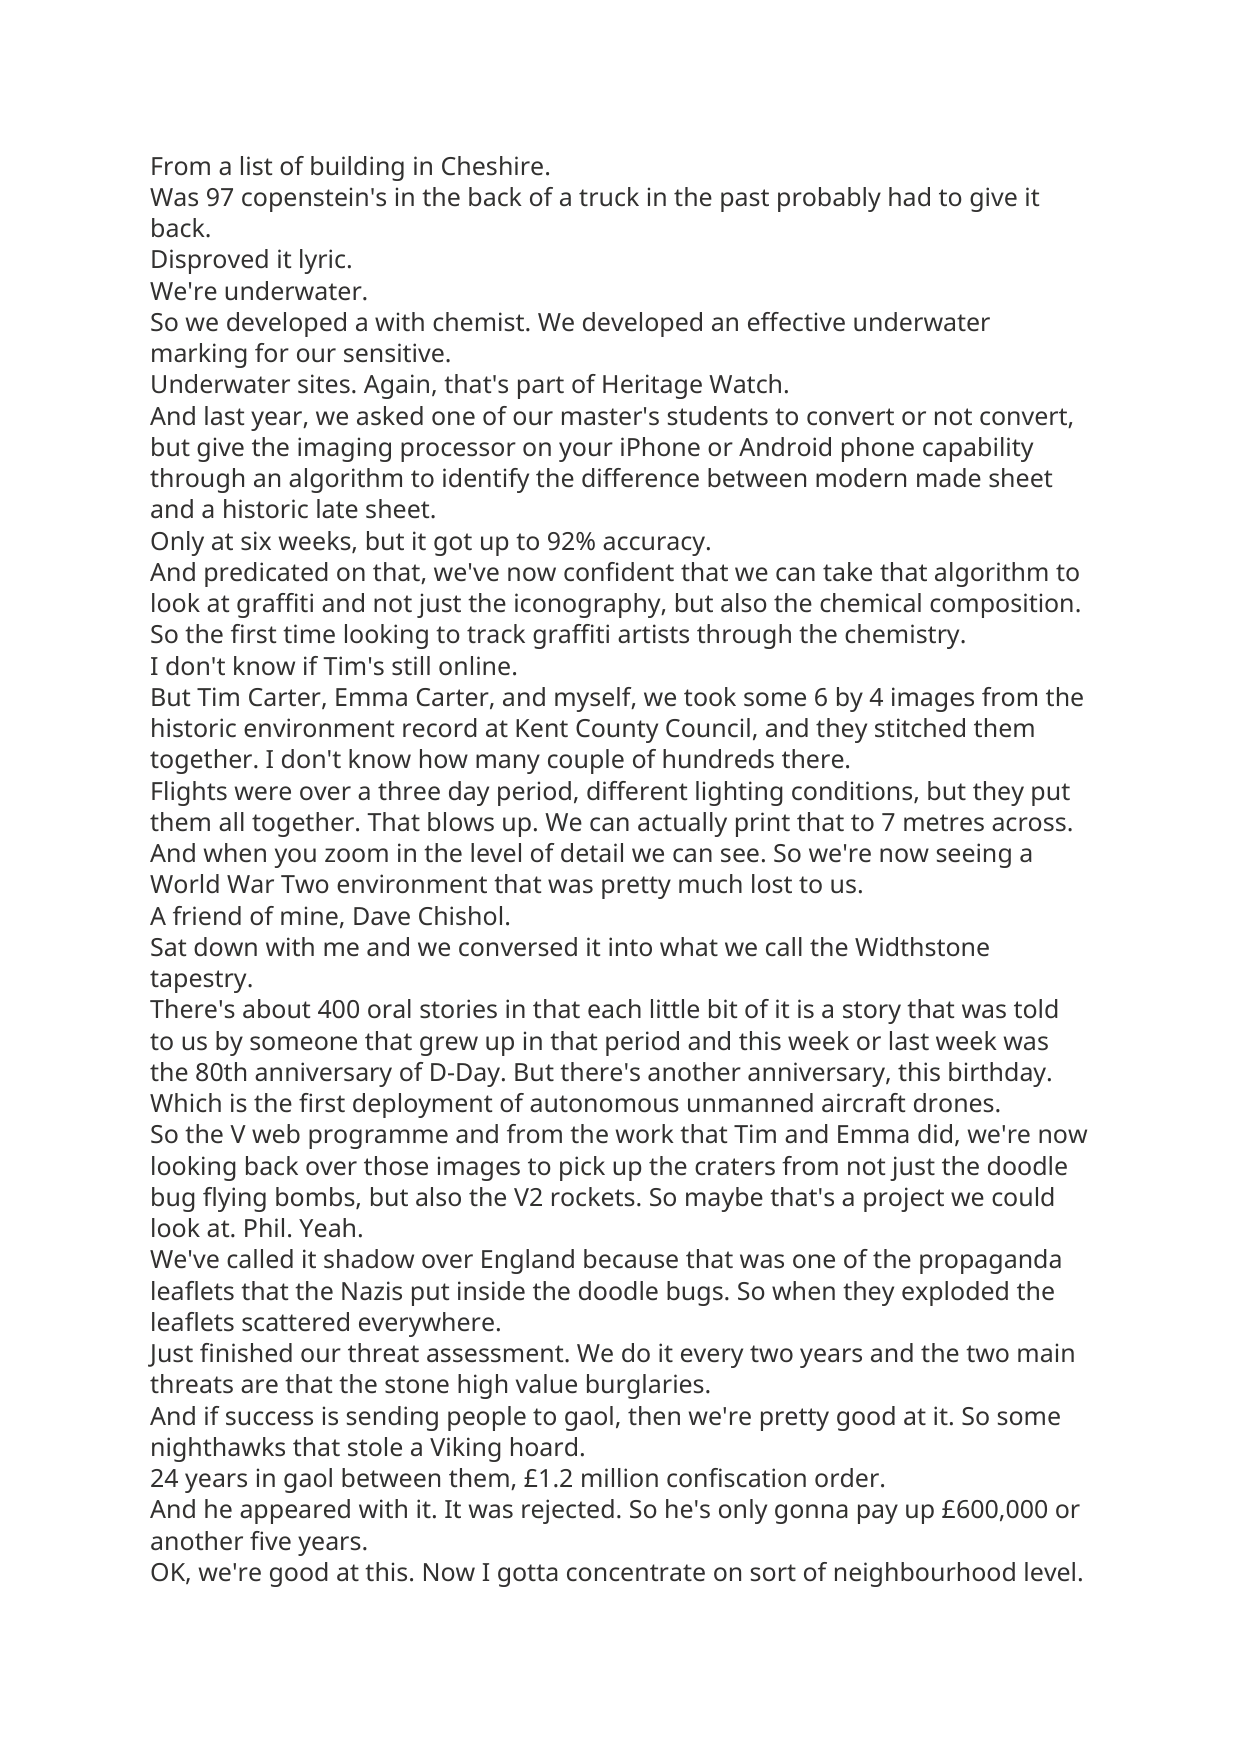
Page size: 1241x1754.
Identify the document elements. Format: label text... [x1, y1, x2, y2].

text From a list of building in Cheshire. Was 97 copenstein's in the back of a truck in the past probably had to give it back. Disproved it lyric. We're underwater. So we developed a with chemist. We developed an effective underwater marking for our sensitive. Underwater sites. Again, that's part of Heritage Watch. And last year, we asked one of our master's students to convert or not convert, but give the imaging processor on your iPhone or Android phone capability through an algorithm to identify the difference between modern made sheet and a historic late sheet. Only at six weeks, but it got up to 92% accuracy. And predicated on that, we've now confident that we can take that algorithm to look at graffiti and not just the iconography, but also the chemical composition. So the first time looking to track graffiti artists through the chemistry. I don't know if Tim's still online. But Tim Carter, Emma Carter, and myself, we took some 6 by 4 images from the historic environment record at Kent County Council, and they stitched them together. I don't know how many couple of hundreds there. Flights were over a three day period, different lighting conditions, but they put them all together. That blows up. We can actually print that to 7 metres across. And when you zoom in the level of detail we can see. So we're now seeing a World War Two environment that was pretty much lost to us. A friend of mine, Dave Chishol. Sat down with me and we conversed it into what we call the Widthstone tapestry. There's about 400 oral stories in that each little bit of it is a story that was told to us by someone that grew up in that period and this week or last week was the 80th anniversary of D-Day. But there's another anniversary, this birthday. Which is the first deployment of autonomous unmanned aircraft drones. So the V web programme and from the work that Tim and Emma did, we're now looking back over those images to pick up the craters from not just the doodle bug flying bombs, but also the V2 rockets. So maybe that's a project we could look at. Phil. Yeah. We've called it shadow over England because that was one of the propaganda leaflets that the Nazis put inside the doodle bugs. So when they exploded the leaflets scattered everywhere. Just finished our threat assessment. We do it every two years and the two main threats are that the stone high value burglaries. And if success is sending people to gaol, then we're pretty good at it. So some nighthawks that stole a Viking hoard. 24 years in gaol between them, £1.2 million confiscation order. And he appeared with it. It was rejected. So he's only gonna pay up £600,000 or another five years. OK, we're good at this. Now I gotta concentrate on sort of neighbourhood level. [150, 150, 1090, 1587]
